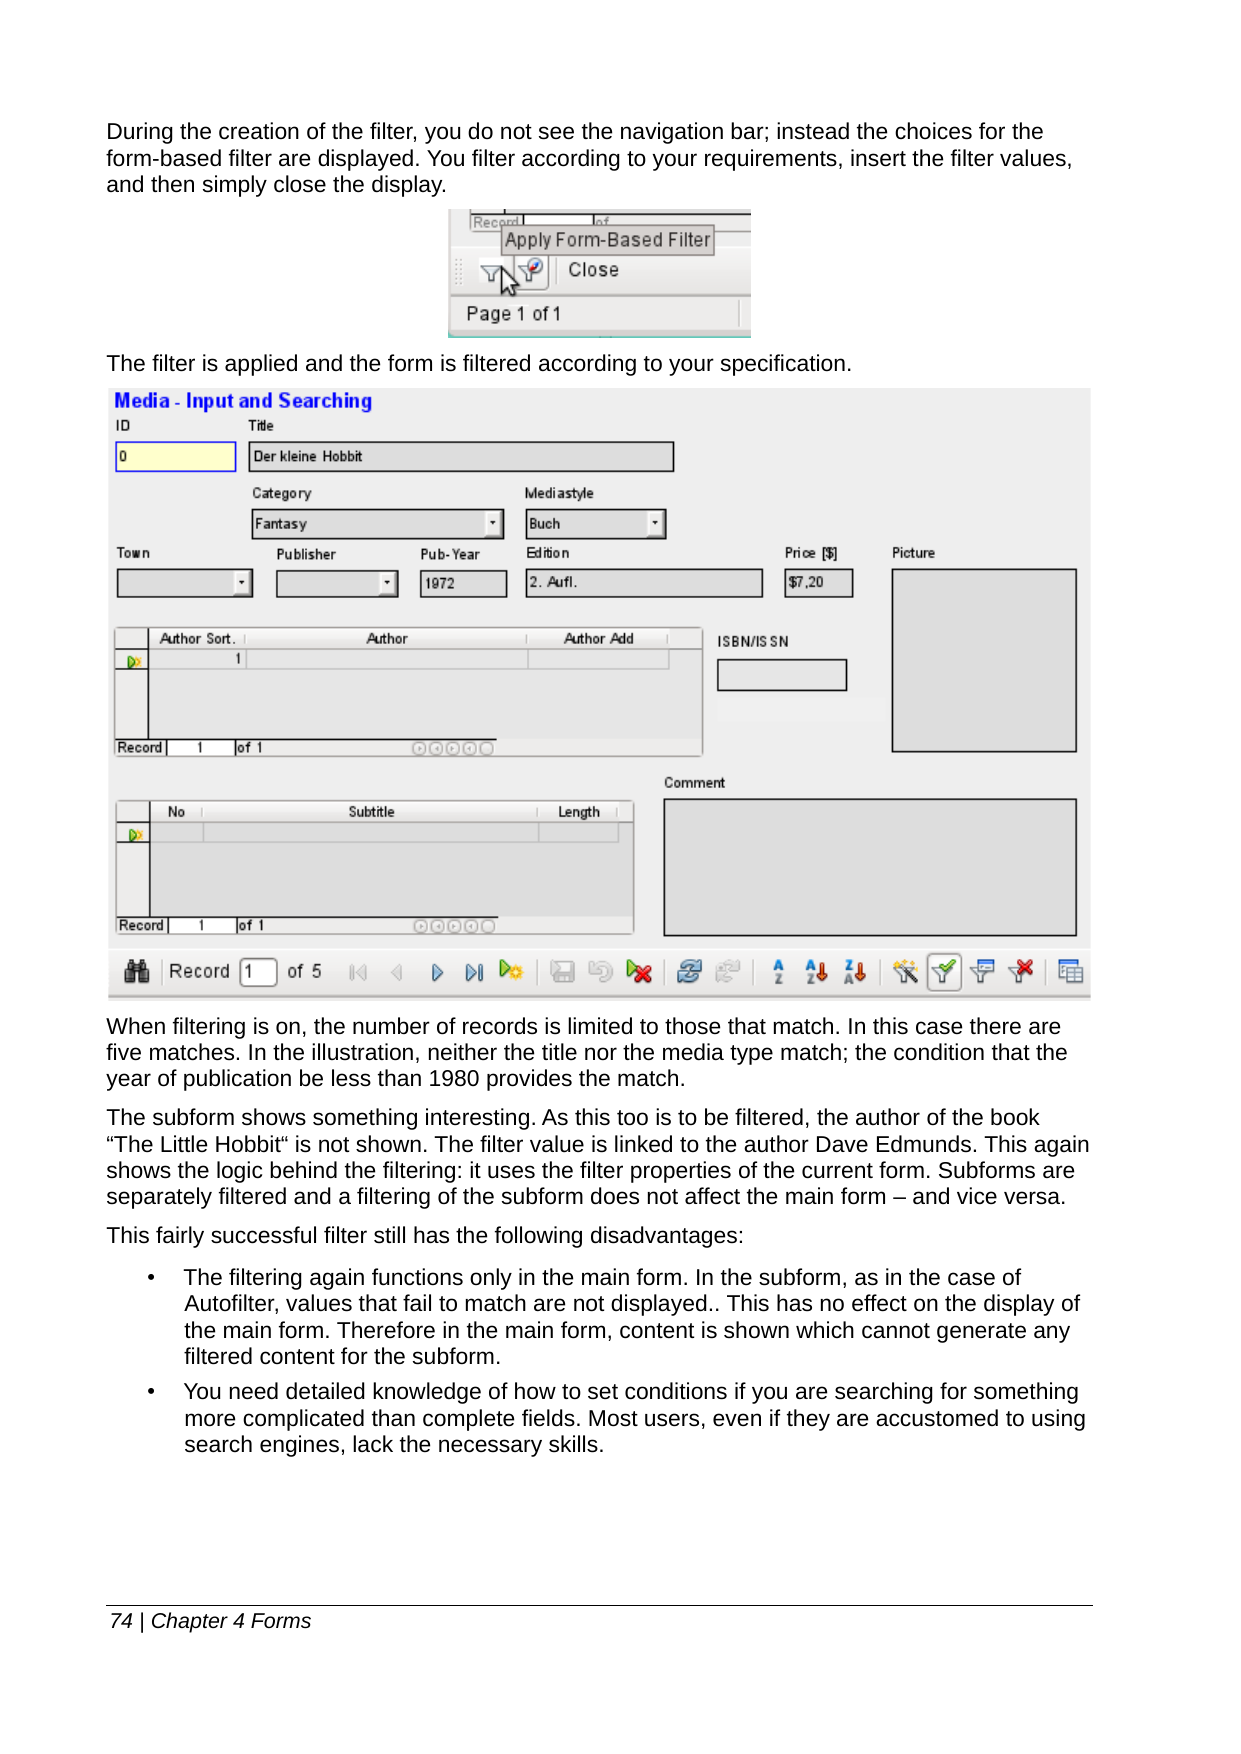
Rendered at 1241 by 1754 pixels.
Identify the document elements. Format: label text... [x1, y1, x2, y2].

text The subform shows something interesting. As this too is to be filtered, the author of the book “The Little Hobbit“ is not shown. The filter value is linked to the author Dave Edmunds. This again shows the logic behind the filtering: it uses the filter properties of the current form. Subforms are separately filtered and a filtering of the subform does not affect the main form – and vice versa. [106, 1104, 1093, 1209]
list You need detailed knowledge of how to set conditions if you are searching for something more complicated than complete fields. Most users, even if they are accustomed to using search engines, lack the necessary skills. [144, 1375, 1093, 1460]
text This fairly successful filter still has the following disadvantages: [106, 1222, 1093, 1248]
text During the creation of the filter, you do not see the navigation bar; instead the choices for the form-based filter are displayed. You filter according to your requirements, insert the filter values, and then simply close the display. [106, 118, 1093, 197]
list The filtering again functions only in the main form. In the subform, as in the case of Autofilter, values that fail to match are not displayed.. This has no effect on the display of the main form. Therefore in the main form, content is shown which cannot generate any filtered content for the subform. [144, 1261, 1093, 1369]
text When filtering is on, the number of records is limited to those that match. In this case there are five matches. In the illustration, neither the title nor the media type match; the condition that the year of publication be less than 1980 provides the match. [106, 1013, 1093, 1092]
picture [108, 388, 1091, 1001]
picture [448, 209, 751, 338]
text The filter is applied and the form is filtered according to your specification. [106, 350, 1093, 376]
